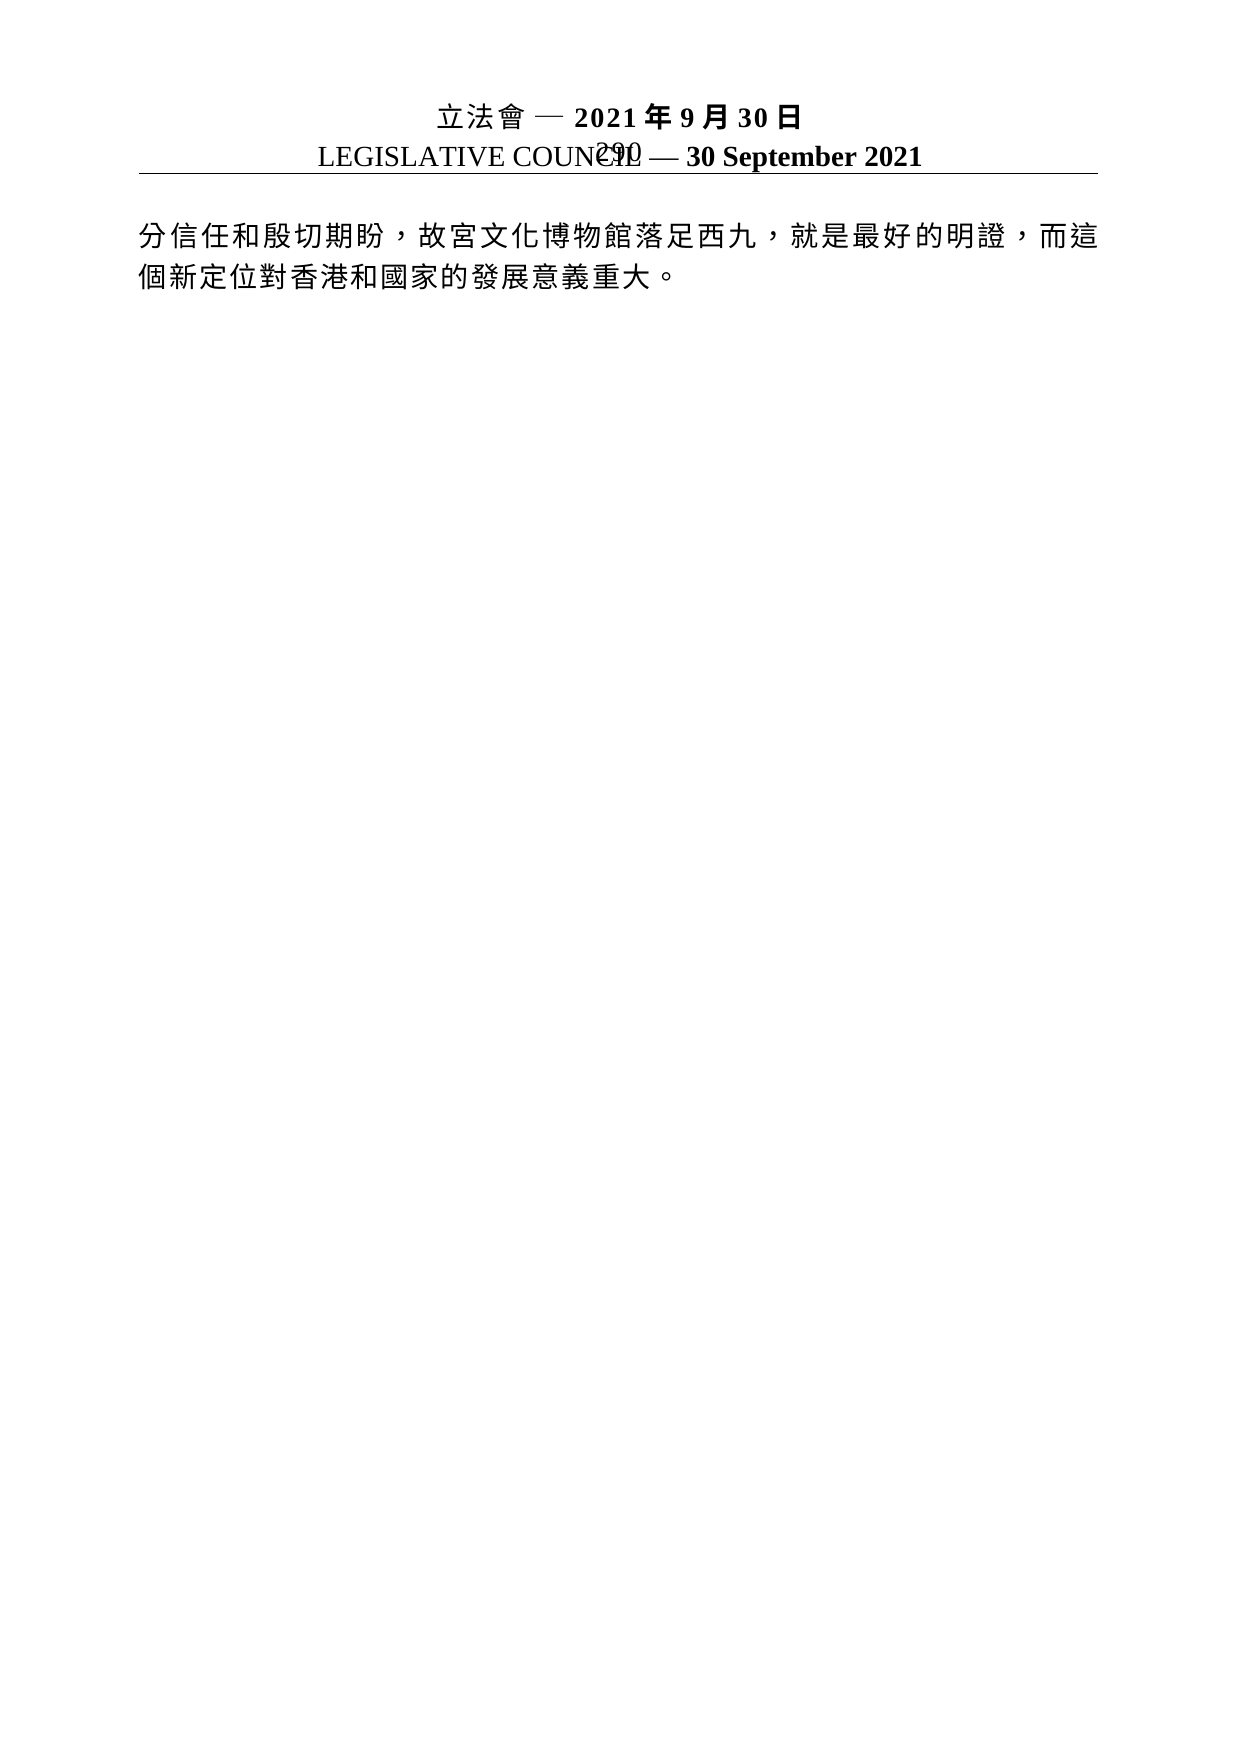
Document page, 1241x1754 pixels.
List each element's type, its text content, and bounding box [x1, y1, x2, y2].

text 分信任和殷切期盼，故宮文化博物館落足西九，就是最好的明證，而這個新定位對香港和國家的發展意義重大。 [139, 214, 1098, 295]
